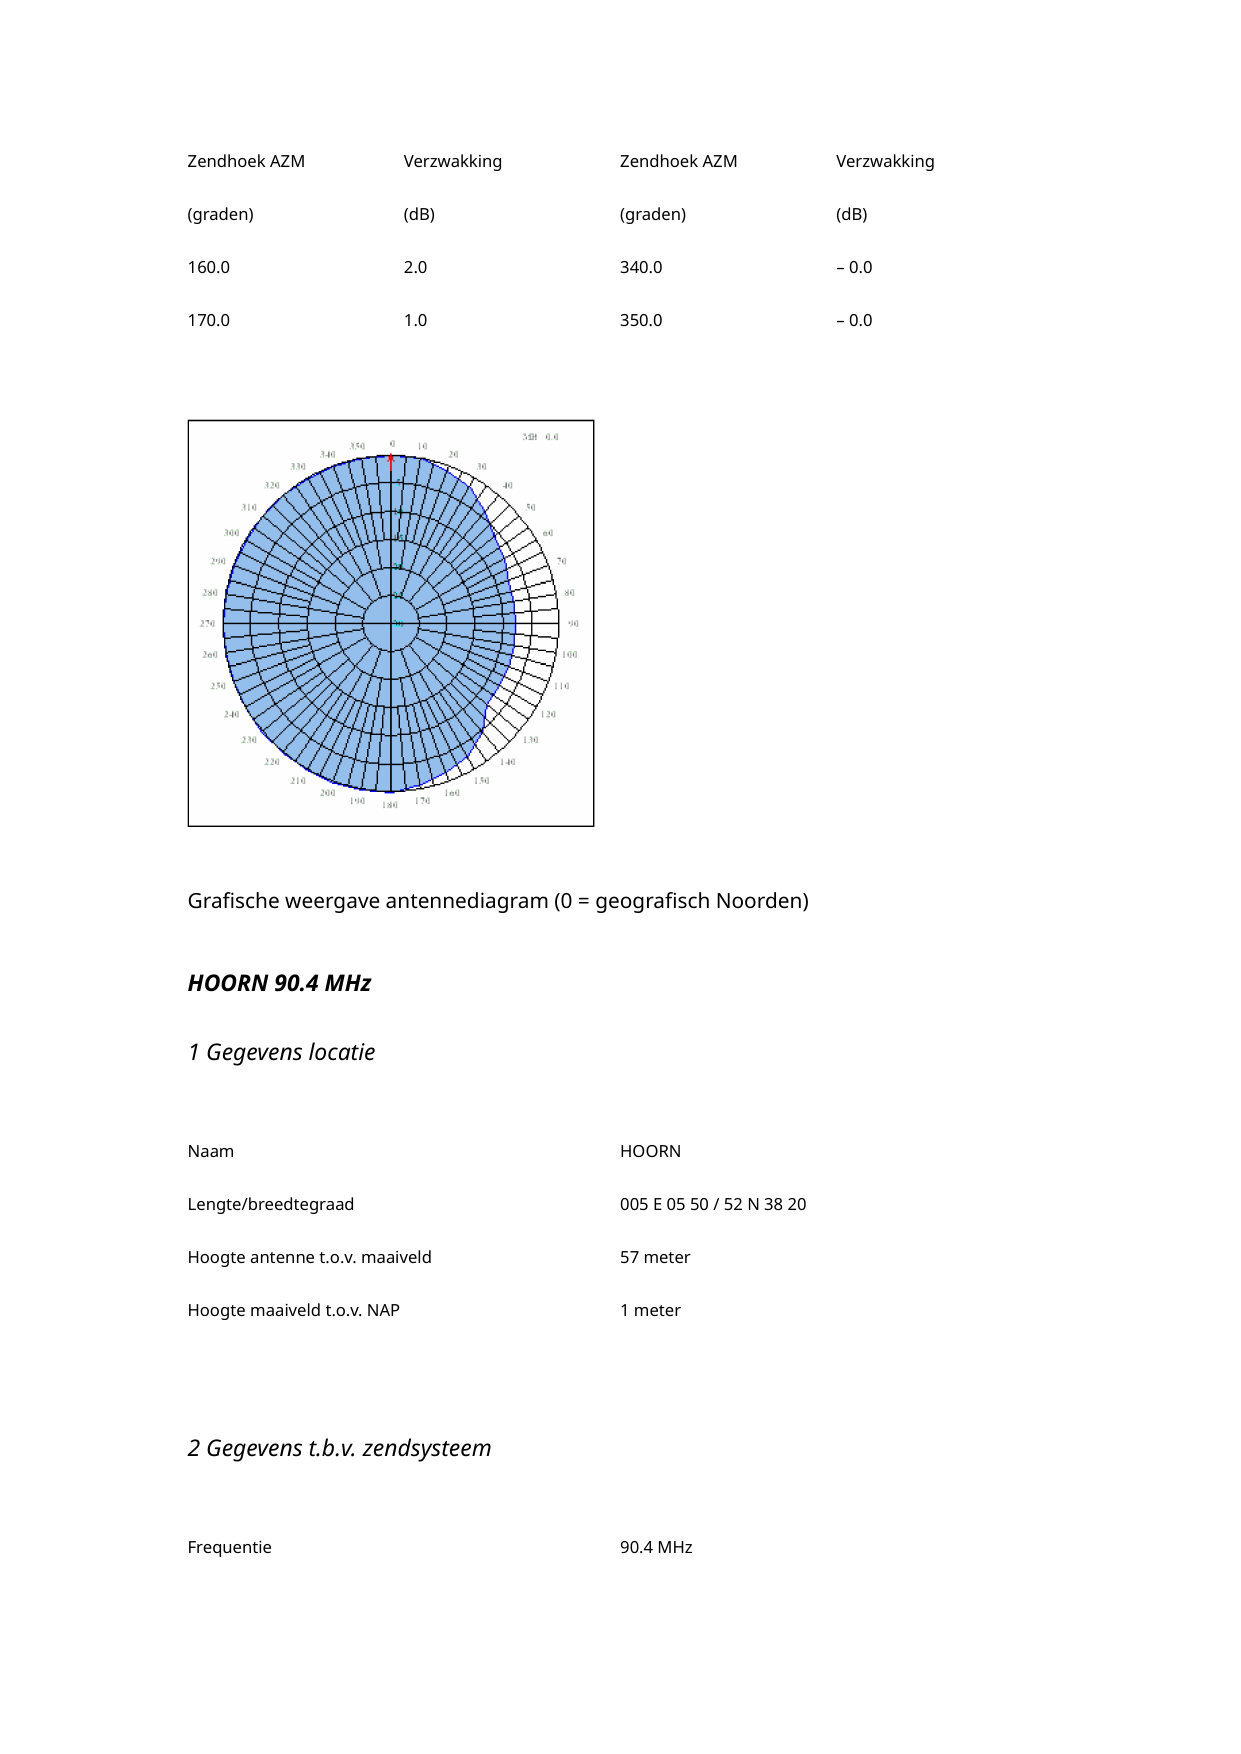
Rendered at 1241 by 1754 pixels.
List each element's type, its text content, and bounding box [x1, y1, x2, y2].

table_cell 160.0 [188, 255, 404, 308]
table_header Verzwakking (dB) [836, 150, 1053, 255]
table_cell 005 E 05 50 / 52 N 38 20 [620, 1193, 1053, 1245]
subtitle HOORN 90.4 MHz [187, 967, 1053, 998]
table_header HOORN [620, 1140, 1053, 1193]
table_header Zendhoek AZM (graden) [188, 150, 404, 255]
table_cell 170.0 [188, 308, 404, 361]
picture [187, 419, 596, 828]
table_header Verzwakking (dB) [404, 150, 620, 255]
table_header Zendhoek AZM (graden) [620, 150, 836, 255]
subtitle 2 Gegevens t.b.v. zendsysteem [187, 1432, 1053, 1463]
table_cell 57 meter [620, 1245, 1053, 1298]
table_header Frequentie [188, 1536, 620, 1589]
subtitle 1 Gegevens locatie [187, 1036, 1053, 1067]
table_cell 350.0 [620, 308, 836, 361]
table_cell Hoogte maaiveld t.o.v. NAP [188, 1298, 620, 1351]
table_cell 1 meter [620, 1298, 1053, 1351]
table_cell Hoogte antenne t.o.v. maaiveld [188, 1245, 620, 1298]
table_header Naam [188, 1140, 620, 1193]
table_cell – 0.0 [836, 255, 1053, 308]
table_cell 340.0 [620, 255, 836, 308]
table_cell Lengte/breedtegraad [188, 1193, 620, 1245]
table_cell – 0.0 [836, 308, 1053, 361]
table_cell 1.0 [404, 308, 620, 361]
text Grafische weergave antennediagram (0 = geografisch Noorden) [187, 886, 1053, 914]
table_cell 2.0 [404, 255, 620, 308]
table_header 90.4 MHz [620, 1536, 1053, 1589]
